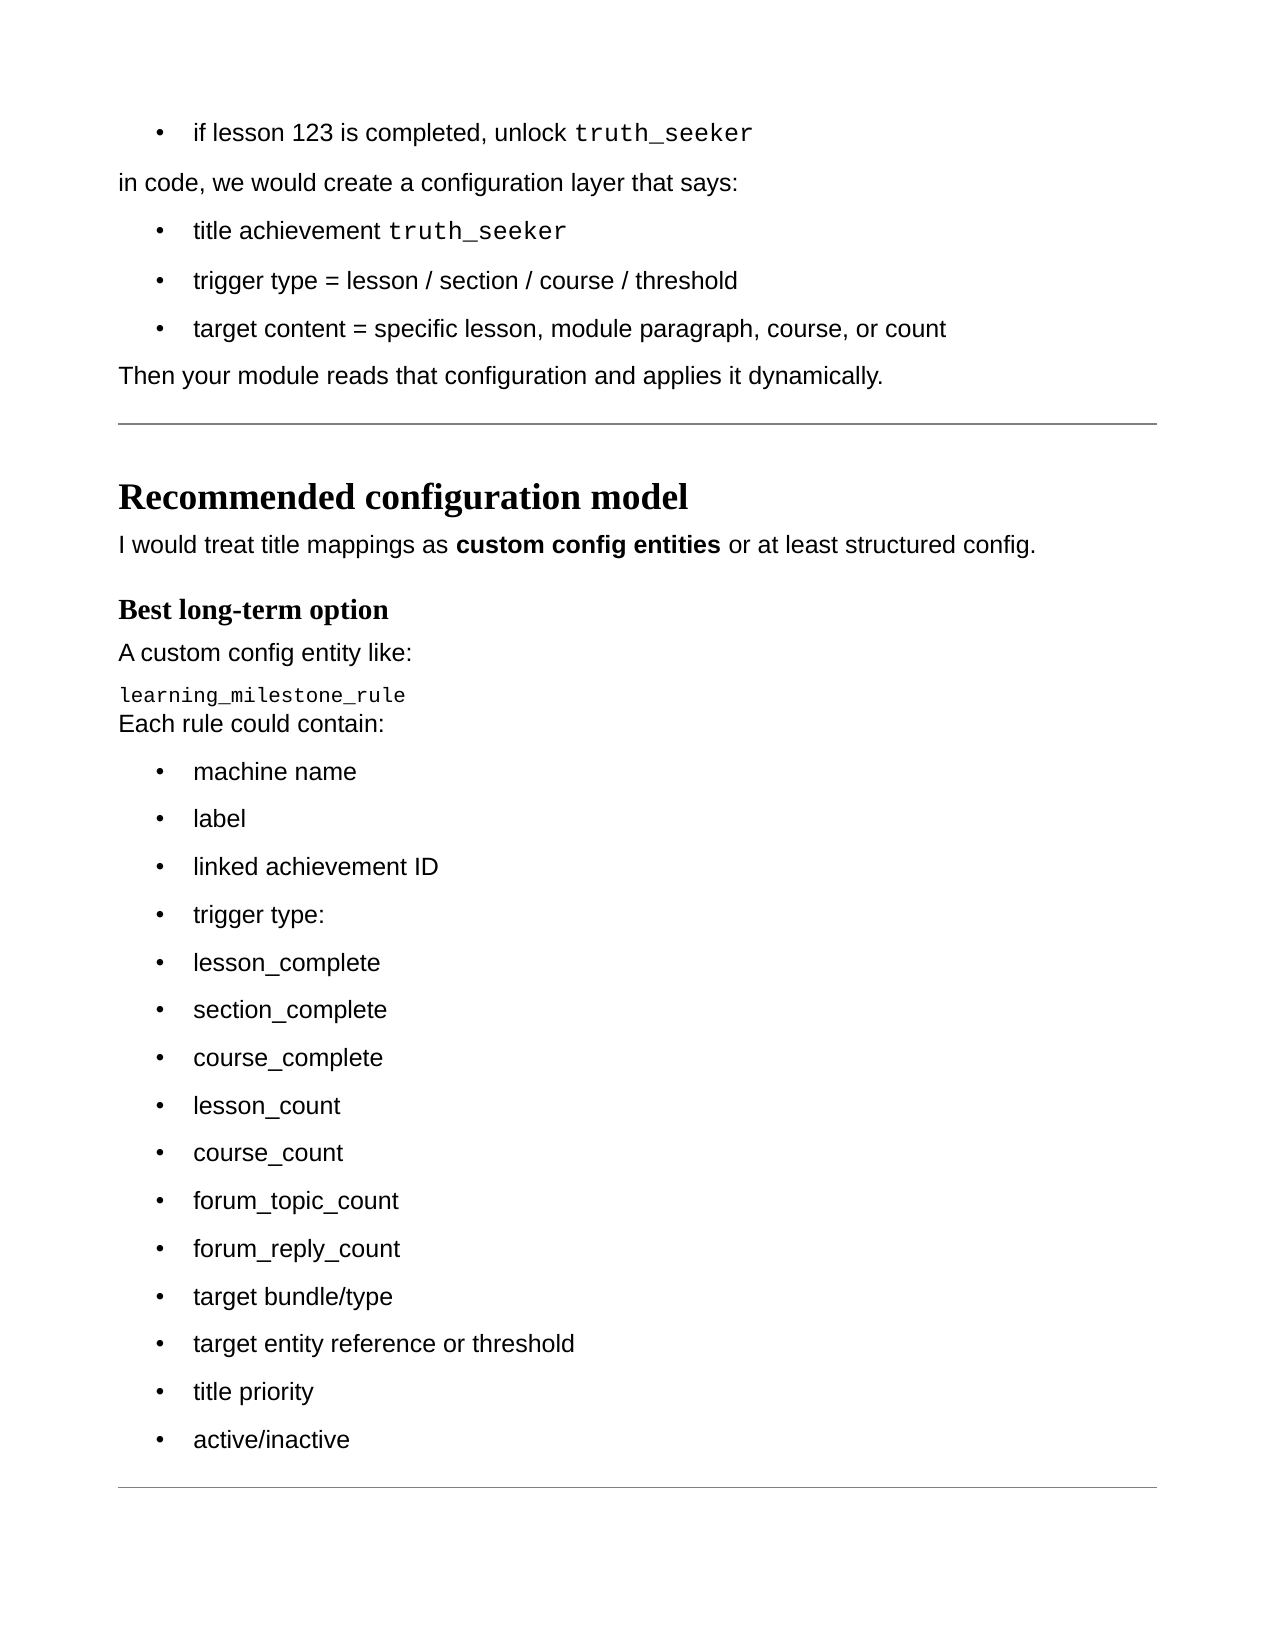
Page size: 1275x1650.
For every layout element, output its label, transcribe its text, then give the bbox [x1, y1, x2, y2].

list course_complete [156, 1043, 1157, 1072]
list forum_topic_count [156, 1186, 1157, 1215]
list title priority [156, 1377, 1157, 1406]
list target bundle/type [156, 1282, 1157, 1310]
list machine name [156, 757, 1157, 786]
list forum_reply_count [156, 1234, 1157, 1263]
list linked achievement ID [156, 852, 1157, 881]
list course_count [156, 1138, 1157, 1167]
list title achievement truth_seeker [156, 216, 1157, 247]
list target entity reference or threshold [156, 1329, 1157, 1358]
text Each rule could contain: [118, 709, 1157, 738]
list label [156, 804, 1157, 833]
list trigger type = lesson / section / course / threshold [156, 266, 1157, 295]
list active/inactive [156, 1425, 1157, 1453]
text Then your module reads that configuration and applies it dynamically. [118, 361, 1157, 390]
list lesson_complete [156, 948, 1157, 976]
text learning_milestone_rule [118, 686, 1157, 709]
subtitle Best long-term option [118, 592, 1157, 625]
text A custom config entity like: [118, 638, 1157, 667]
list target content = specific lesson, module paragraph, course, or count [156, 314, 1157, 342]
list section_complete [156, 995, 1157, 1024]
text I would treat title mappings as custom config entities or at least structured config. [118, 530, 1157, 558]
list trigger type: [156, 900, 1157, 929]
list lesson_count [156, 1091, 1157, 1119]
subtitle Recommended configuration model [118, 474, 1157, 517]
list if lesson 123 is completed, unlock truth_seeker [156, 118, 1157, 149]
text in code, we would create a configuration layer that says: [118, 168, 1157, 197]
